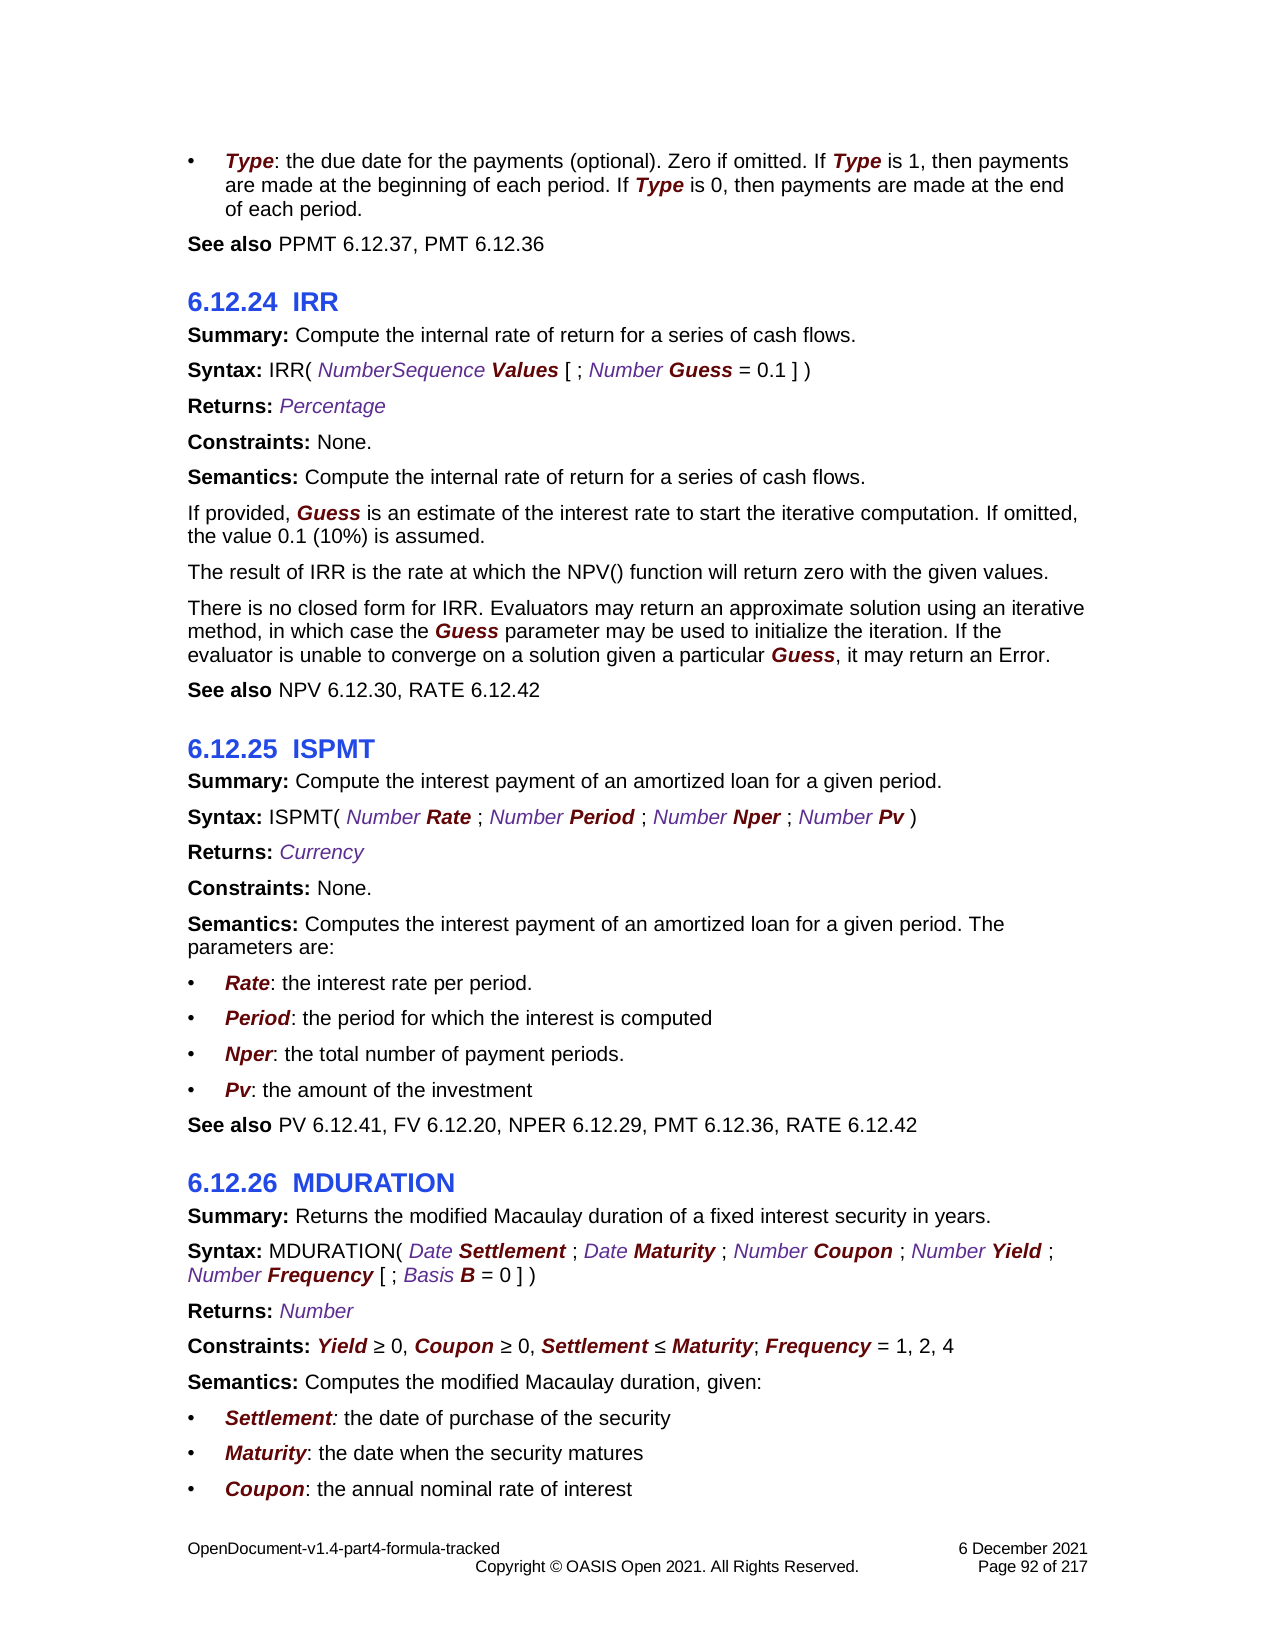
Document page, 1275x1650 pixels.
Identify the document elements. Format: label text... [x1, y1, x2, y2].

text See also PV 6.12.41, FV 6.12.20, NPER 6.12.29, PMT 6.12.36, RATE 6.12.42 [187, 1114, 1088, 1137]
list Coupon: the annual nominal rate of interest [187, 1477, 1088, 1501]
text See also PPMT 6.12.37, PMT 6.12.36 [187, 233, 1088, 256]
text Semantics: Computes the modified Macaulay duration, given: [187, 1370, 1088, 1394]
list Type: the due date for the payments (optional). Zero if omitted. If Type is 1, then payments are made at the beginning of each period. If Type is 0, then payments are made at the end of each period. [187, 150, 1088, 221]
text See also NPV 6.12.30, RATE 6.12.42 [187, 679, 1088, 702]
text Summary: Compute the internal rate of return for a series of cash flows. [187, 323, 1088, 347]
list Maturity: the date when the security matures [187, 1442, 1088, 1465]
text Syntax: ISPMT( Number Rate ; Number Period ; Number Nper ; Number Pv ) [187, 805, 1088, 829]
text Semantics: Computes the interest payment of an amortized loan for a given period. The parameters are: [187, 912, 1088, 959]
text Returns: Number [187, 1299, 1088, 1323]
list Pv: the amount of the investment [187, 1078, 1088, 1102]
list Rate: the interest rate per period. [187, 971, 1088, 995]
text Summary: Compute the interest payment of an amortized loan for a given period. [187, 769, 1088, 793]
text Constraints: Yield ≥ 0, Coupon ≥ 0, Settlement ≤ Maturity; Frequency = 1, 2, 4 [187, 1335, 1088, 1358]
text Semantics: Compute the internal rate of return for a series of cash flows. [187, 466, 1088, 489]
text Summary: Returns the modified Macaulay duration of a fixed interest security in years. [187, 1204, 1088, 1228]
text Constraints: None. [187, 430, 1088, 454]
list Settlement: the date of purchase of the security [187, 1406, 1088, 1429]
list Period: the period for which the interest is computed [187, 1007, 1088, 1030]
text Syntax: IRR( NumberSequence Values [ ; Number Guess = 0.1 ] ) [187, 359, 1088, 382]
text Returns: Percentage [187, 394, 1088, 418]
text Constraints: None. [187, 876, 1088, 900]
list Nper: the total number of payment periods. [187, 1042, 1088, 1066]
subtitle IRR [187, 287, 1088, 317]
text The result of IRR is the rate at which the NPV() function will return zero with the given values. [187, 561, 1088, 584]
subtitle MDURATION [187, 1168, 1088, 1198]
text There is no closed form for IRR. Evaluators may return an approximate solution using an iterative method, in which case the Guess parameter may be used to initialize the iteration. If the evaluator is unable to converge on a solution given a particular Guess, it may return an Error. [187, 596, 1088, 667]
text Returns: Currency [187, 841, 1088, 864]
text If provided, Guess is an estimate of the interest rate to start the iterative computation. If omitted, the value 0.1 (10%) is assumed. [187, 501, 1088, 548]
text Syntax: MDURATION( Date Settlement ; Date Maturity ; Number Coupon ; Number Yield ; Number Frequency [ ; Basis B = 0 ] ) [187, 1240, 1088, 1287]
subtitle ISPMT [187, 733, 1088, 763]
